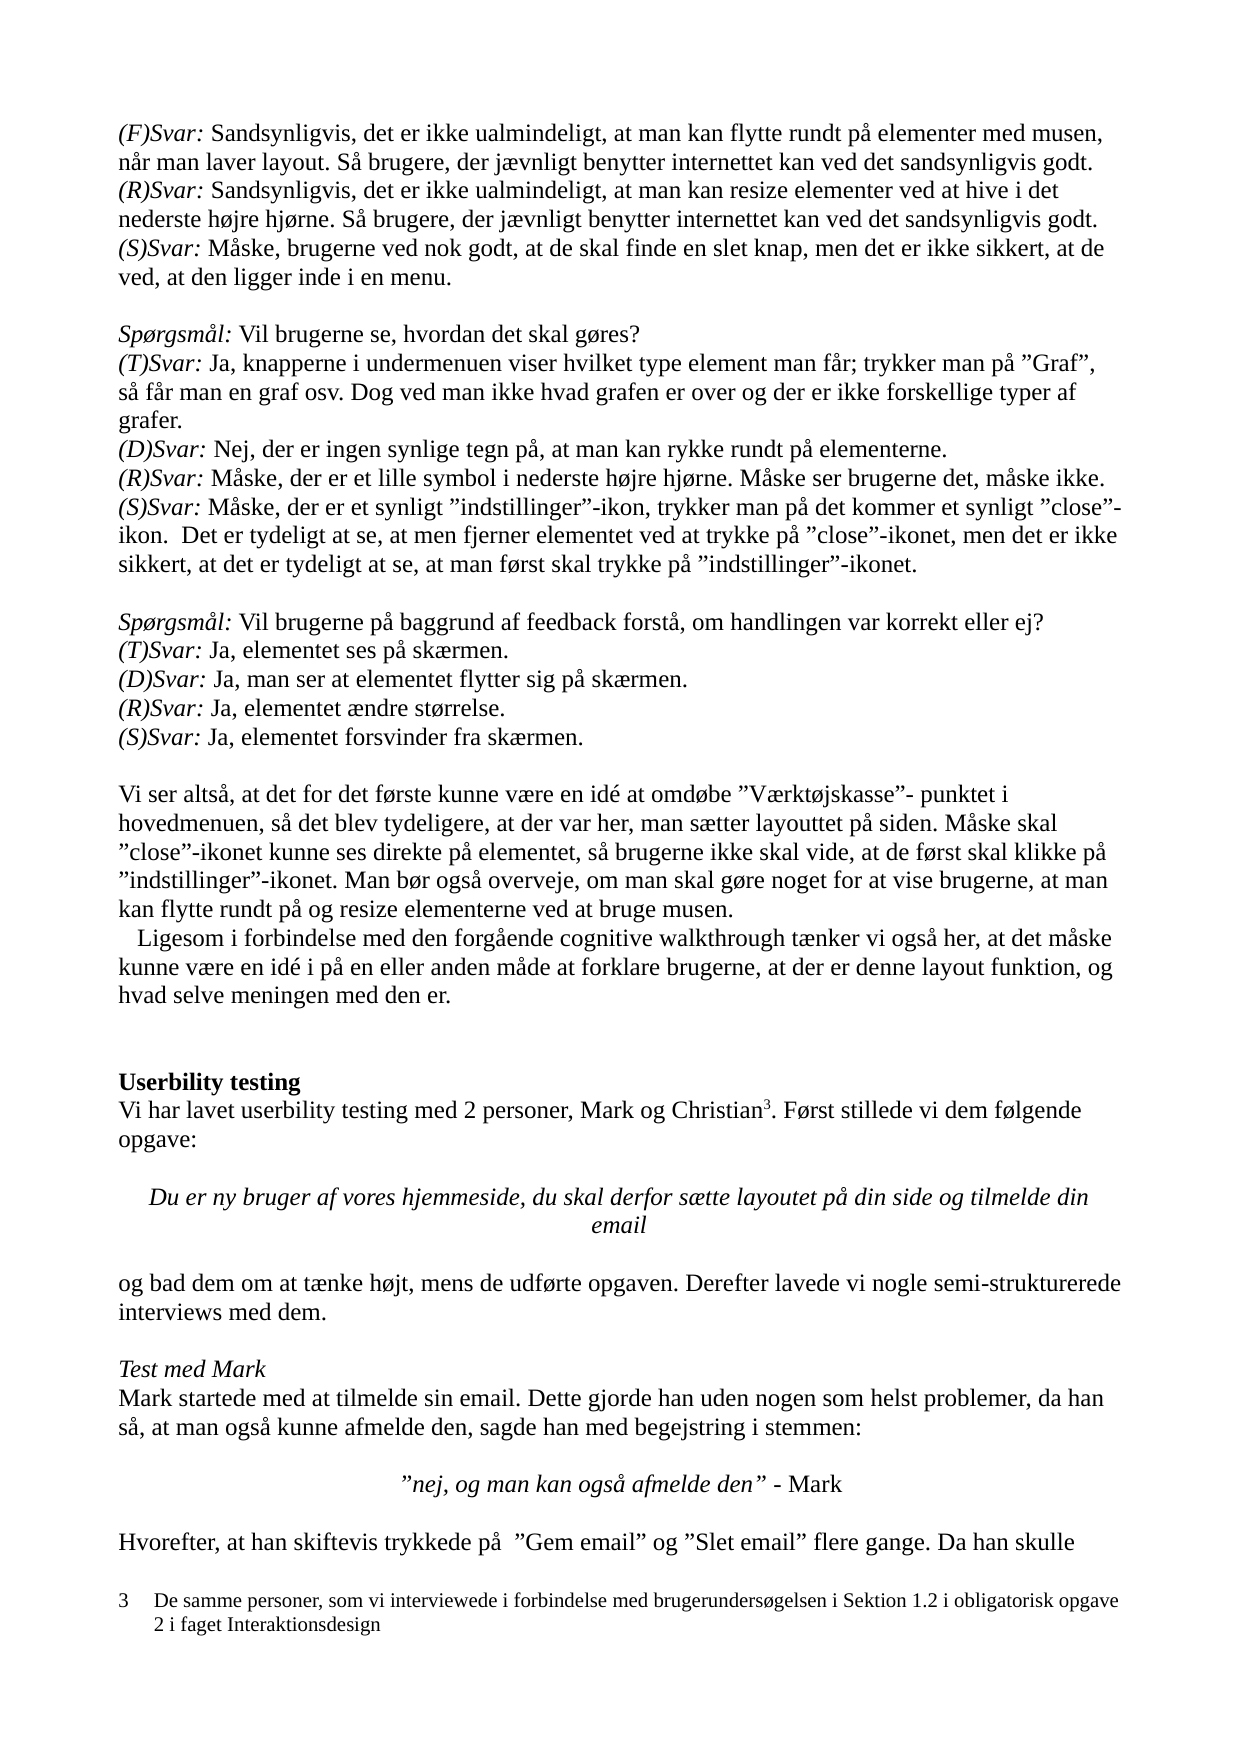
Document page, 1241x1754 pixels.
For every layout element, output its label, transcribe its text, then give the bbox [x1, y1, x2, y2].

text Hvorefter, at han skiftevis trykkede på ”Gem email” og ”Slet email” flere gange. Da han skulle [118, 1527, 1122, 1556]
text (S)Svar: Måske, der er et synligt ”indstillinger”-ikon, trykker man på det kommer et synligt ”close”-ikon. Det er tydeligt at se, at men fjerner elementet ved at trykke på ”close”-ikonet, men det er ikke sikkert, at det er tydeligt at se, at man først skal trykke på ”indstillinger”-ikonet. [118, 492, 1122, 578]
text (F)Svar: Sandsynligvis, det er ikke ualmindeligt, at man kan flytte rundt på elementer med musen, når man laver layout. Så brugere, der jævnligt benytter internettet kan ved det sandsynligvis godt. [118, 118, 1122, 176]
text (D)Svar: Ja, man ser at elementet flytter sig på skærmen. [118, 664, 1122, 693]
text (D)Svar: Nej, der er ingen synlige tegn på, at man kan rykke rundt på elementerne. [118, 434, 1122, 463]
text Vi ser altså, at det for det første kunne være en idé at omdøbe ”Værktøjskasse”- punktet i hovedmenuen, så det blev tydeligere, at der var her, man sætter layouttet på siden. Måske skal ”close”-ikonet kunne ses direkte på elementet, så brugerne ikke skal vide, at de først skal klikke på ”indstillinger”-ikonet. Man bør også overveje, om man skal gøre noget for at vise brugerne, at man kan flytte rundt på og resize elementerne ved at bruge musen. [118, 779, 1122, 923]
text og bad dem om at tænke højt, mens de udførte opgaven. Derefter lavede vi nogle semi-strukturerede interviews med dem. [118, 1268, 1122, 1326]
text Mark startede med at tilmelde sin email. Dette gjorde han uden nogen som helst problemer, da han så, at man også kunne afmelde den, sagde han med begejstring i stemmen: [118, 1383, 1122, 1441]
text Vi har lavet userbility testing med 2 personer, Mark og Christian. Først stillede vi dem følgende opgave: [118, 1096, 1122, 1153]
text (S)Svar: Ja, elementet forsvinder fra skærmen. [118, 722, 1122, 751]
text De samme personer, som vi interviewede i forbindelse med brugerundersøgelsen i Sektion 1.2 i obligatorisk opgave 2 i faget Interaktionsdesign [118, 1588, 1122, 1636]
text (T)Svar: Ja, elementet ses på skærmen. [118, 636, 1122, 664]
text (T)Svar: Ja, knapperne i undermenuen viser hvilket type element man får; trykker man på ”Graf”, så får man en graf osv. Dog ved man ikke hvad grafen er over og der er ikke forskellige typer af grafer. [118, 348, 1122, 434]
text (R)Svar: Ja, elementet ændre størrelse. [118, 693, 1122, 722]
text (S)Svar: Måske, brugerne ved nok godt, at de skal finde en slet knap, men det er ikke sikkert, at de ved, at den ligger inde i en menu. [118, 233, 1122, 291]
text Userbility testing [118, 1067, 1122, 1096]
text ”nej, og man kan også afmelde den” - Mark [118, 1469, 1122, 1498]
text Du er ny bruger af vores hjemmeside, du skal derfor sætte layoutet på din side og tilmelde din email [118, 1182, 1122, 1239]
text Test med Mark [118, 1354, 1122, 1383]
text (R)Svar: Måske, der er et lille symbol i nederste højre hjørne. Måske ser brugerne det, måske ikke. [118, 463, 1122, 492]
text (R)Svar: Sandsynligvis, det er ikke ualmindeligt, at man kan resize elementer ved at hive i det nederste højre hjørne. Så brugere, der jævnligt benytter internettet kan ved det sandsynligvis godt. [118, 176, 1122, 233]
text Ligesom i forbindelse med den forgående cognitive walkthrough tænker vi også her, at det måske kunne være en idé i på en eller anden måde at forklare brugerne, at der er denne layout funktion, og hvad selve meningen med den er. [118, 923, 1122, 1009]
text Spørgsmål: Vil brugerne se, hvordan det skal gøres? [118, 319, 1122, 348]
text Spørgsmål: Vil brugerne på baggrund af feedback forstå, om handlingen var korrekt eller ej? [118, 607, 1122, 636]
